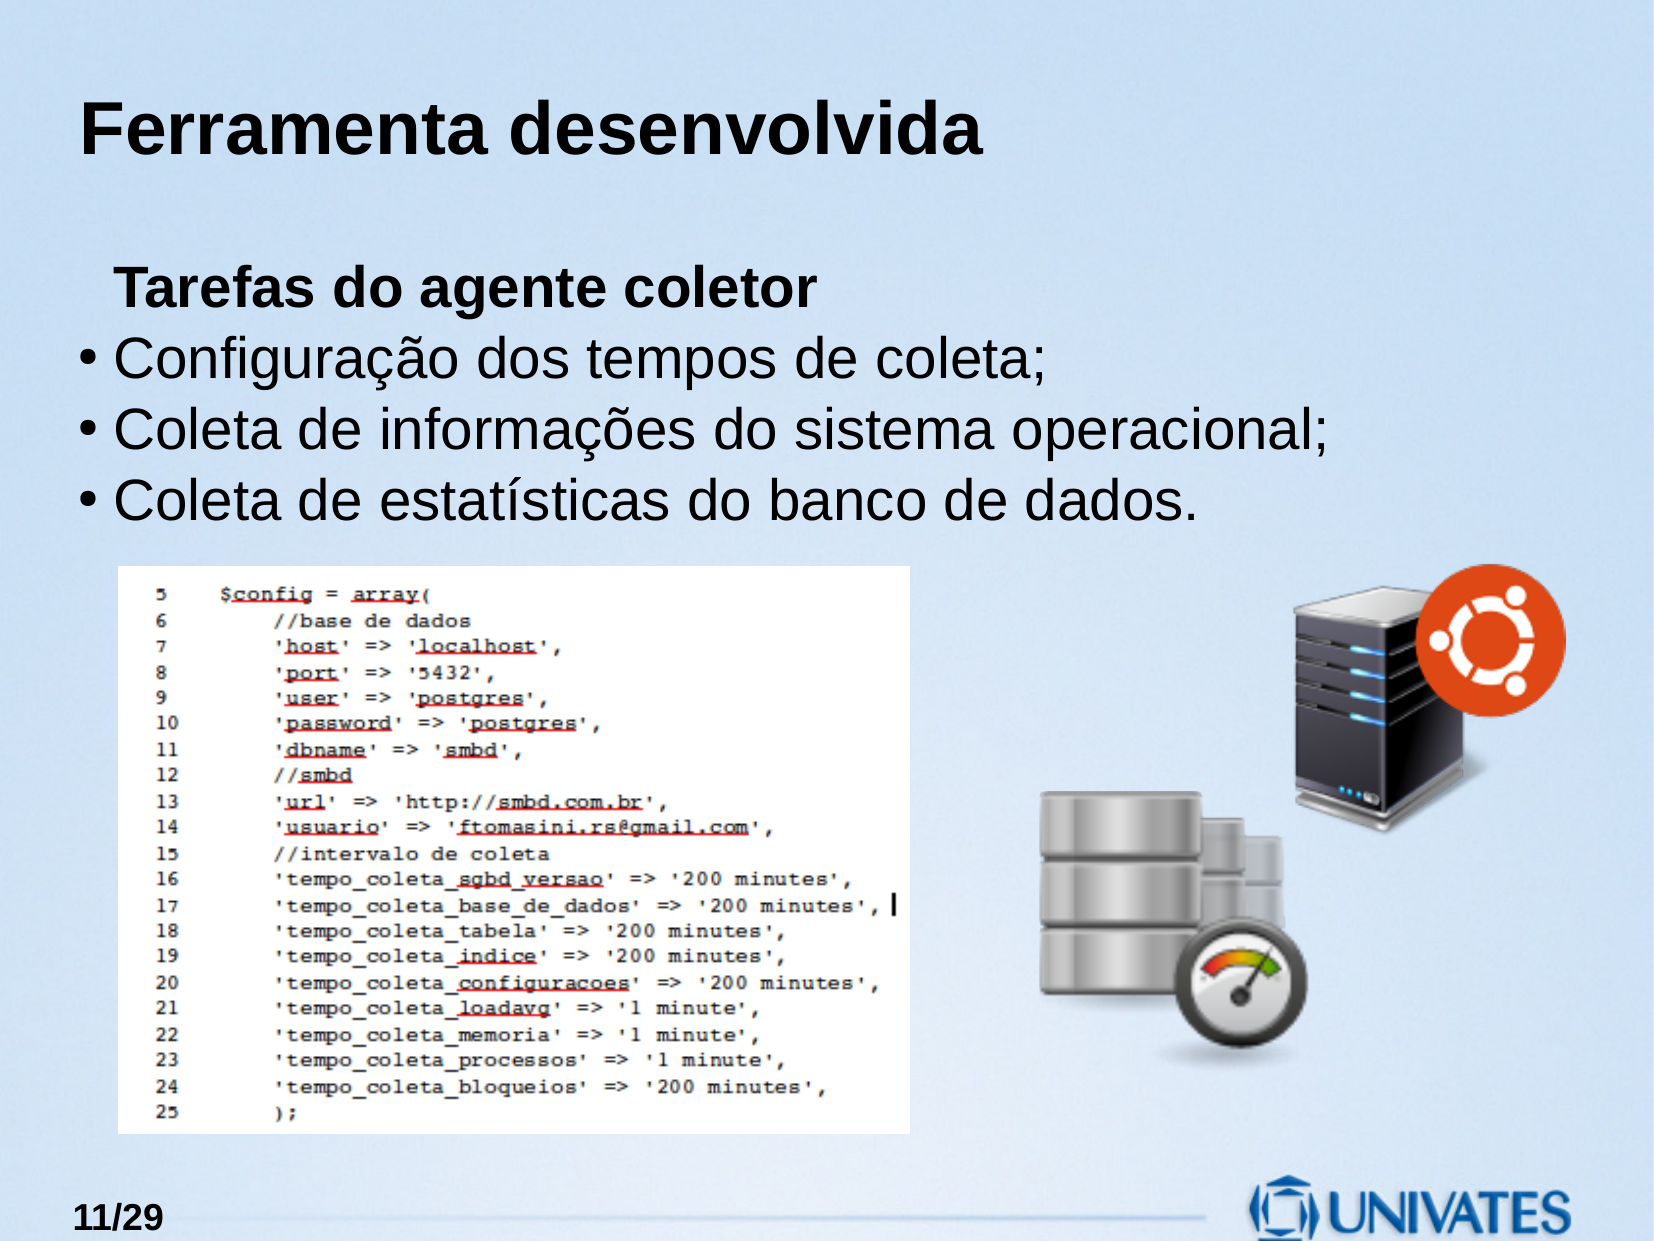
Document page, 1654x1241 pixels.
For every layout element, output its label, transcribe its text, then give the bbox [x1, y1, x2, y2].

title Ferramenta desenvolvida [79, 49, 1568, 213]
text_box Tarefas do agente coletor Configuração dos tempos de coleta; Coleta de informações do sistema operacional; Coleta de estatísticas do banco de dados. [77, 254, 1566, 556]
picture [1039, 555, 1566, 1182]
picture [118, 566, 910, 1134]
